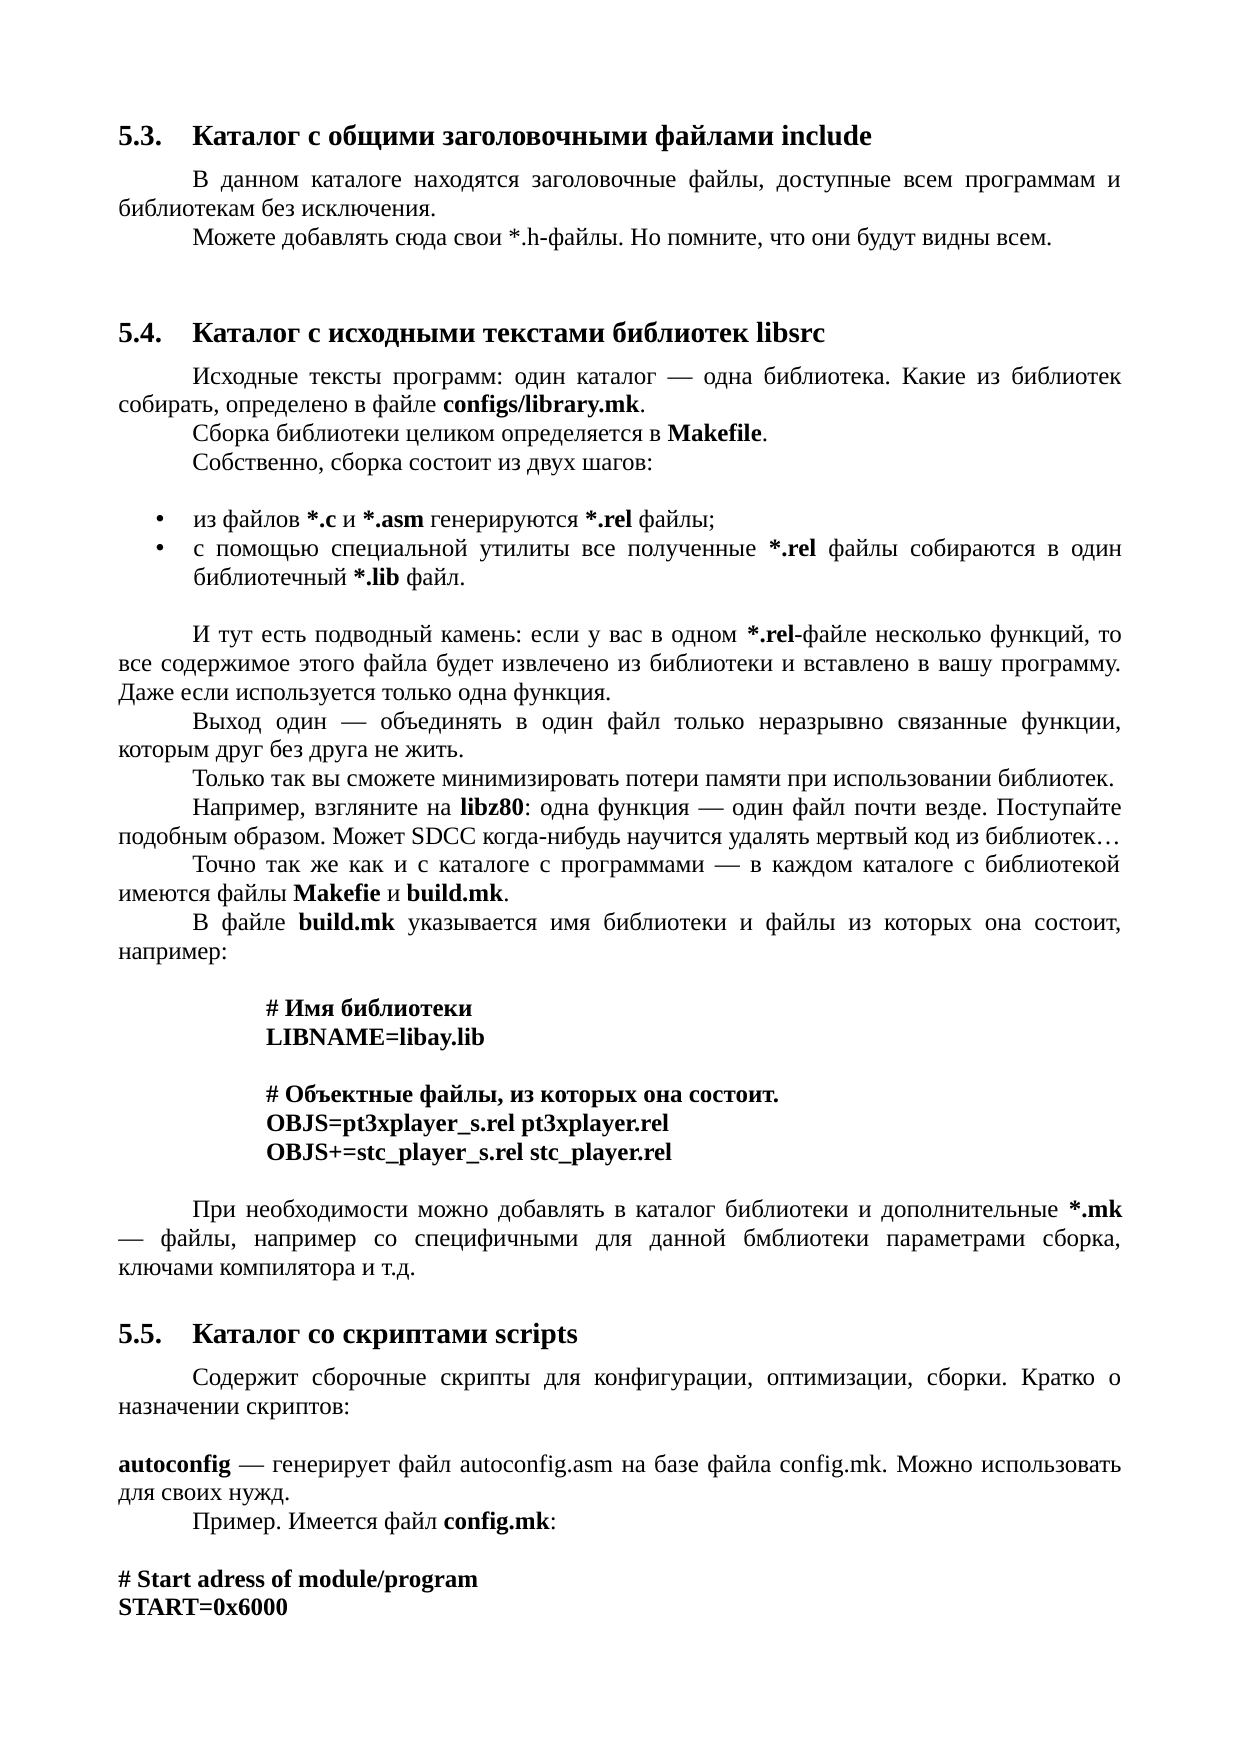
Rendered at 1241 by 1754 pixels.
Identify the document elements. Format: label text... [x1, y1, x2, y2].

text В данном каталоге находятся заголовочные файлы, доступные всем программам и библиотекам без исключения. [118, 164, 1122, 222]
text В файле build.mk указывается имя библиотеки и файлы из которых она состоит, например: [118, 907, 1122, 964]
subtitle Каталог с общими заголовочными файлами include [118, 118, 1122, 152]
text Пример. Имеется файл config.mk: [118, 1506, 1122, 1535]
text Сборка библиотеки целиком определяется в Makefile. [118, 418, 1122, 447]
text Исходные тексты программ: один каталог — одна библиотека. Какие из библиотек собирать, определено в файле configs/library.mk. [118, 361, 1122, 418]
text Только так вы сможете минимизировать потери памяти при использовании библиотек. [118, 763, 1122, 792]
text При необходимости можно добавлять в каталог библиотеки и дополнительные *.mk — файлы, например со специфичными для данной бмблиотеки параметрами сборка, ключами компилятора и т.д. [118, 1194, 1122, 1281]
text Например, взгляните на libz80: одна функция — один файл почти везде. Поступайте подобным образом. Может SDCC когда-нибудь научится удалять мертвый код из библиотек… [118, 792, 1122, 849]
list с помощью специальной утилиты все полученные *.rel файлы собираются в один библиотечный *.lib файл. [156, 533, 1122, 591]
text Содержит сборочные скрипты для конфигурации, оптимизации, сборки. Кратко о назначении скриптов: [118, 1362, 1122, 1420]
text Выход один — объединять в один файл только неразрывно связанные функции, которым друг без друга не жить. [118, 706, 1122, 763]
text OBJS=pt3xplayer_s.rel pt3xplayer.rel [118, 1108, 1122, 1137]
text LIBNAME=libay.lib [118, 1022, 1122, 1051]
text # Имя библиотеки [118, 993, 1122, 1022]
subtitle Каталог с исходными текстами библиотек libsrc [118, 315, 1122, 348]
text Точно так же как и с каталоге с программами — в каждом каталоге с библиотекой имеются файлы Makefie и build.mk. [118, 849, 1122, 907]
text И тут есть подводный камень: если у вас в одном *.rel-файле несколько функций, то все содержимое этого файла будет извлечено из библиотеки и вставлено в вашу программу. Даже если используется только одна функция. [118, 619, 1122, 706]
text START=0x6000 [118, 1592, 1122, 1621]
text OBJS+=stc_player_s.rel stc_player.rel [118, 1137, 1122, 1166]
list из файлов *.c и *.asm генерируются *.rel файлы; [156, 504, 1122, 533]
text # Start adress of module/program [118, 1564, 1122, 1592]
text Можете добавлять сюда свои *.h-файлы. Но помните, что они будут видны всем. [118, 222, 1122, 250]
text Собственно, сборка состоит из двух шагов: [118, 447, 1122, 476]
subtitle Каталог со скриптами scripts [118, 1316, 1122, 1350]
text # Объектные файлы, из которых она состоит. [118, 1079, 1122, 1108]
text autoconfig — генерирует файл autoconfig.asm на базе файла config.mk. Можно использовать для своих нужд. [118, 1449, 1122, 1506]
